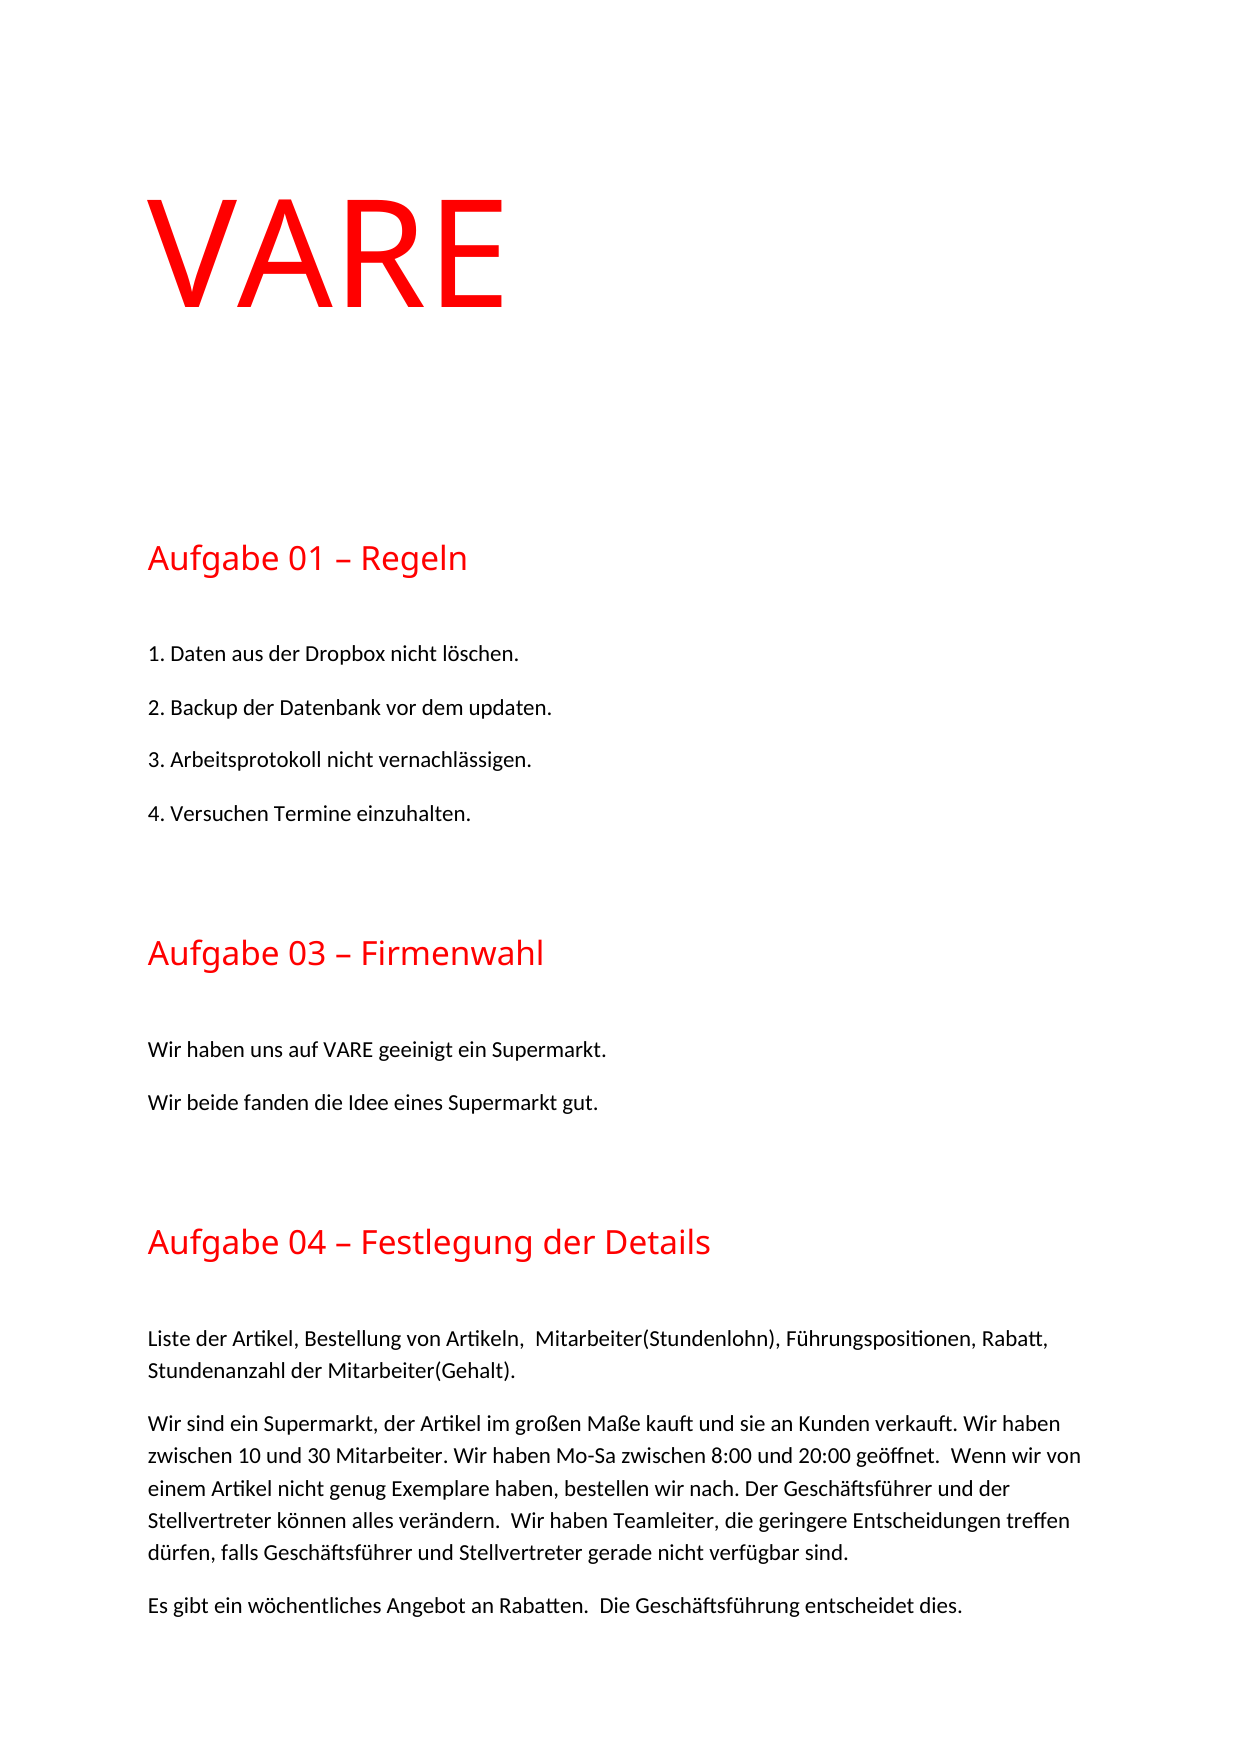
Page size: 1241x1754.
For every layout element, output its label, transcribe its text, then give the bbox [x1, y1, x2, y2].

text VARE [148, 148, 1093, 352]
subtitle Aufgabe 03 – Firmenwahl [148, 930, 1093, 975]
subtitle Aufgabe 01 – Regeln [148, 534, 1093, 580]
text 3. Arbeitsprotokoll nicht vernachlässigen. [148, 746, 1093, 774]
text Es gibt ein wöchentliches Angebot an Rabatten. Die Geschäftsführung entscheidet dies. [148, 1591, 1093, 1619]
text Wir haben uns auf VARE geeinigt ein Supermarkt. [148, 1035, 1093, 1063]
text 1. Daten aus der Dropbox nicht löschen. [148, 639, 1093, 668]
text Wir sind ein Supermarkt, der Artikel im großen Maße kauft und sie an Kunden verkauft. Wir haben zwischen 10 und 30 Mitarbeiter. Wir haben Mo-Sa zwischen 8:00 und 20:00 geöffnet. Wenn wir von einem Artikel nicht genug Exemplare haben, bestellen wir nach. Der Geschäftsführer und der Stellvertreter können alles verändern. Wir haben Teamleiter, die geringere Entscheidungen treffen dürfen, falls Geschäftsführer und Stellvertreter gerade nicht verfügbar sind. [148, 1409, 1093, 1566]
text Wir beide fanden die Idee eines Supermarkt gut. [148, 1088, 1093, 1116]
text Liste der Artikel, Bestellung von Artikeln, Mitarbeiter(Stundenlohn), Führungspositionen, Rabatt, Stundenanzahl der Mitarbeiter(Gehalt). [148, 1324, 1093, 1384]
text 2. Backup der Datenbank vor dem updaten. [148, 693, 1093, 721]
text 4. Versuchen Termine einzuhalten. [148, 799, 1093, 827]
subtitle Aufgabe 04 – Festlegung der Details [148, 1219, 1093, 1264]
